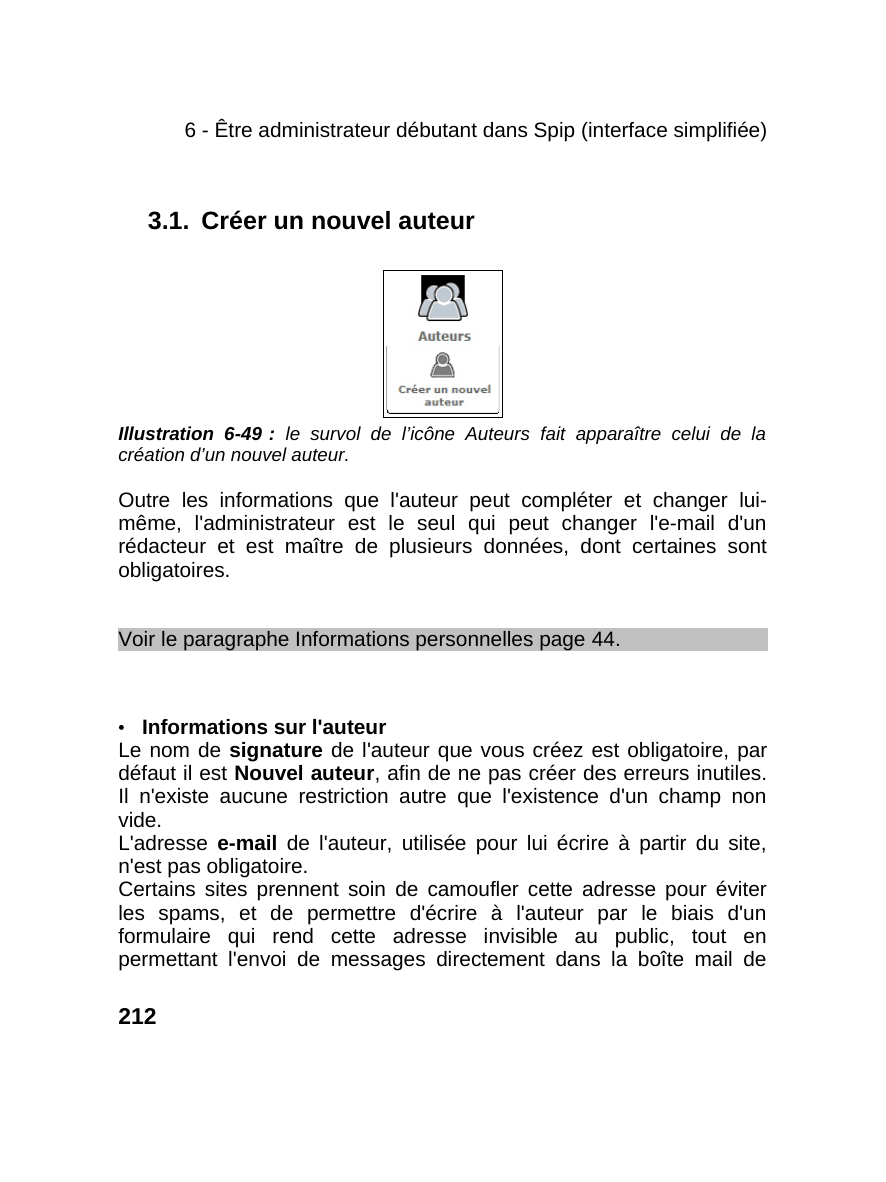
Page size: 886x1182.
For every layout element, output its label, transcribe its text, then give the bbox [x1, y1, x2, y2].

text L'adresse e-mail de l'auteur, utilisée pour lui écrire à partir du site, n'est pas obligatoire. [118, 832, 768, 878]
text Certains sites prennent soin de camoufler cette adresse pour éviter les spams, et de permettre d'écrire à l'auteur par le biais d'un formulaire qui rend cette adresse invisible au public, tout en permettant l'envoi de messages directement dans la boîte mail de [118, 878, 768, 971]
text Outre les informations que l'auteur peut compléter et changer lui-même, l'administrateur est le seul qui peut changer l'e-mail d'un rédacteur et est maître de plusieurs données, dont certaines sont obligatoires. [118, 489, 768, 582]
picture [386, 273, 500, 414]
text [384, 271, 502, 417]
list Créer un nouvel auteur [148, 207, 768, 234]
text Voir le paragraphe Informations personnelles page 43. [118, 628, 768, 651]
text Le nom de signature de l'auteur que vous créez est obligatoire, par défaut il est Nouvel auteur, afin de ne pas créer des erreurs inutiles. Il n'existe aucune restriction autre que l'existence d'un champ non vide. [118, 739, 768, 832]
text Illustration 6-49 : le survol de l’icône Auteurs fait apparaître celui de la création d’un nouvel auteur. [118, 420, 768, 465]
list Informations sur l'auteur [118, 715, 768, 739]
